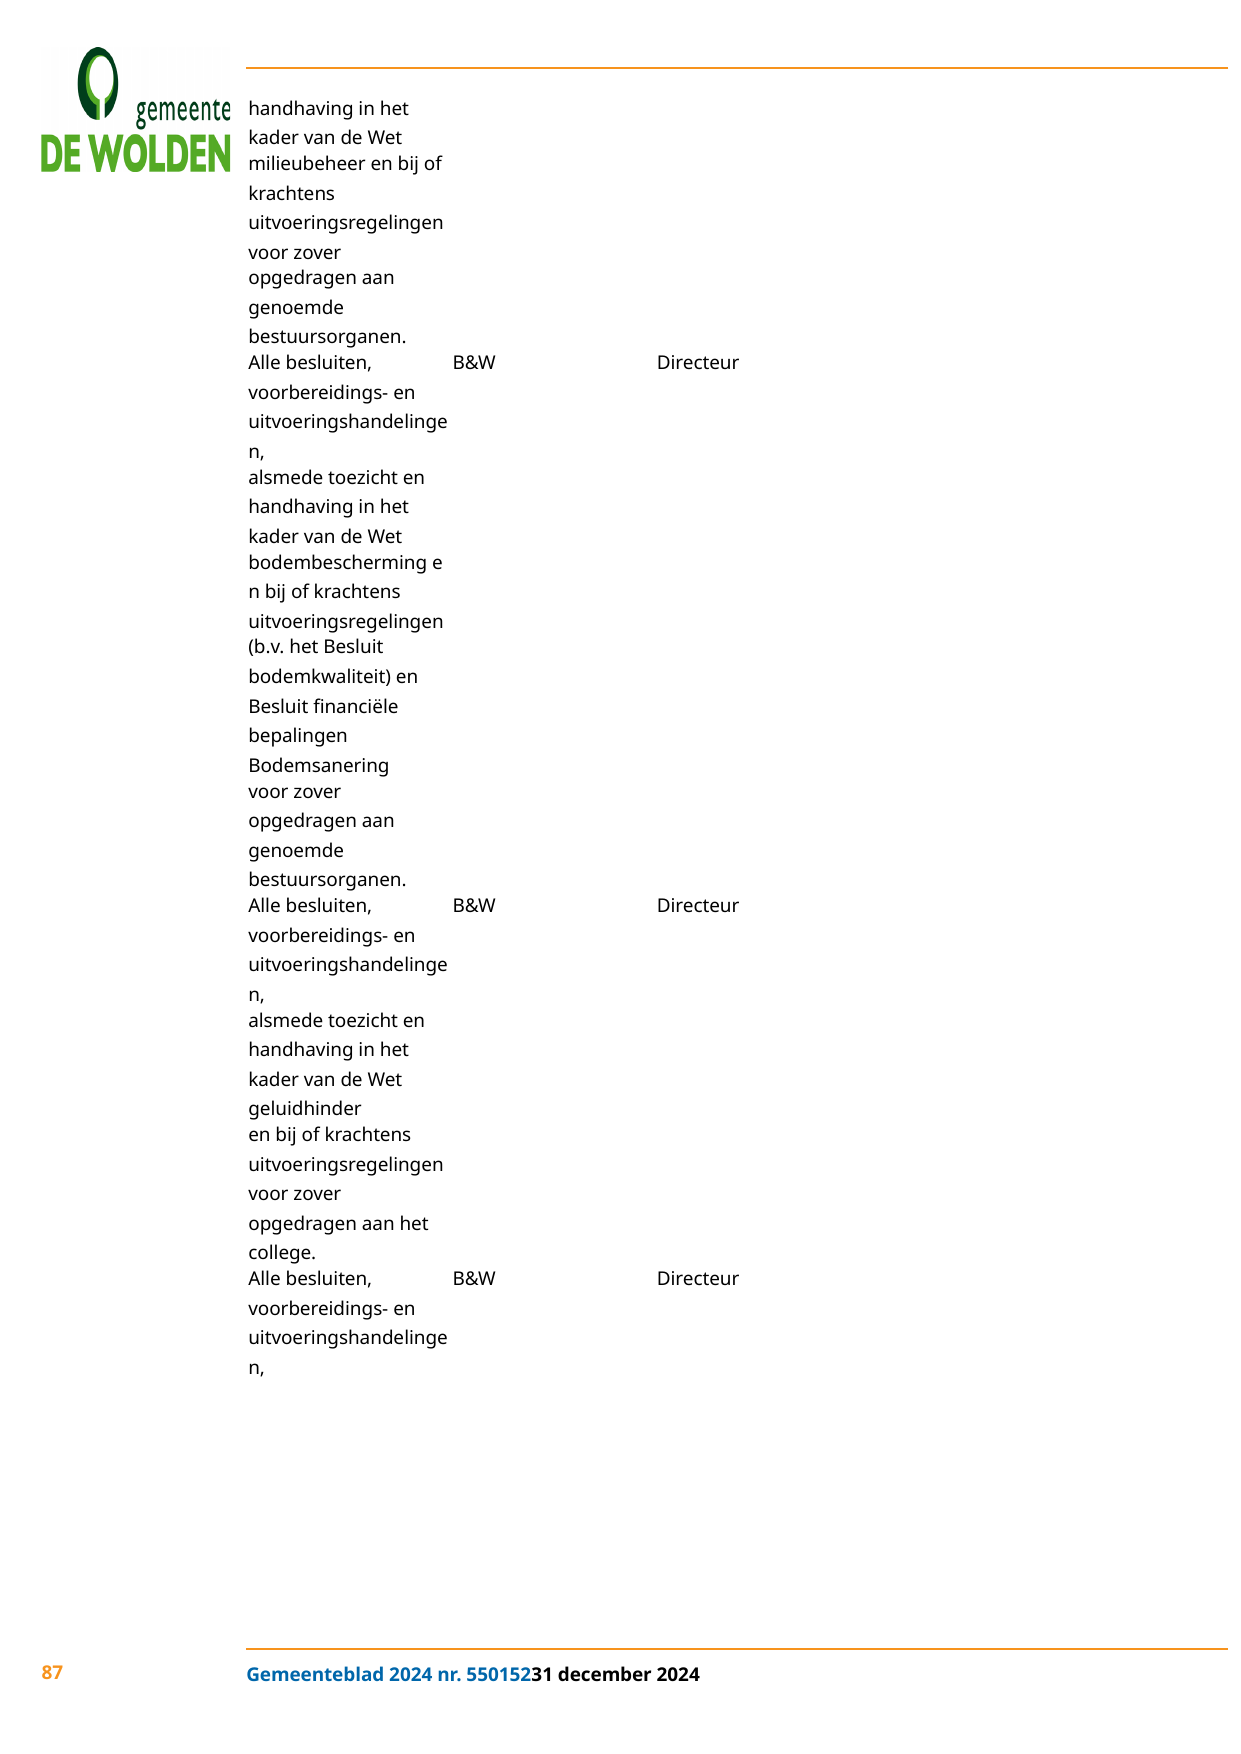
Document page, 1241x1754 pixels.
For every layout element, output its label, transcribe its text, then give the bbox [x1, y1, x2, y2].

table_cell Alle besluiten, voorbereidings- en uitvoeringshandelingen, [248, 892, 452, 1007]
table_cell [657, 95, 837, 150]
table_cell Directeur [657, 350, 837, 464]
table_cell [657, 265, 837, 349]
table_cell [657, 464, 837, 549]
table_cell [657, 150, 837, 264]
table_cell [657, 778, 837, 892]
table_cell [657, 549, 837, 634]
table_cell alsmede toezicht en handhaving in het kader van de Wet geluidhinder [248, 1007, 452, 1121]
table_cell [837, 778, 1152, 892]
table_cell [657, 634, 837, 778]
table_cell [837, 464, 1152, 549]
table_cell voor zover opgedragen aan genoemde bestuursorganen. [248, 778, 452, 892]
table_cell [452, 1007, 657, 1121]
table_cell [837, 892, 1152, 1007]
table_cell Directeur [657, 1265, 837, 1380]
table_cell [657, 1121, 837, 1265]
table_cell [452, 95, 657, 150]
table_cell [837, 549, 1152, 634]
table_cell Directeur [657, 892, 837, 1007]
table_cell [657, 1007, 837, 1121]
table_cell handhaving in het kader van de Wet [248, 95, 452, 150]
table_cell [837, 1121, 1152, 1265]
table_cell [837, 95, 1152, 150]
table_cell [837, 265, 1152, 349]
table_cell [837, 1265, 1152, 1380]
table_cell [452, 549, 657, 634]
table_cell [837, 350, 1152, 464]
table_cell milieubeheer en bij of krachtens uitvoeringsregelingen voor zover [248, 150, 452, 264]
table_cell [452, 265, 657, 349]
table_cell [837, 1007, 1152, 1121]
table_cell opgedragen aan genoemde bestuursorganen. [248, 265, 452, 349]
table_cell [837, 150, 1152, 264]
picture [41, 47, 231, 172]
table_cell alsmede toezicht en handhaving in het kader van de Wet [248, 464, 452, 549]
table_cell [452, 778, 657, 892]
table_cell Alle besluiten, voorbereidings- en uitvoeringshandelingen, [248, 350, 452, 464]
table_cell B&W [452, 350, 657, 464]
table_cell [452, 634, 657, 778]
table_cell en bij of krachtens uitvoeringsregelingen voor zover opgedragen aan het college. [248, 1121, 452, 1265]
table_cell [452, 464, 657, 549]
table_cell B&W [452, 892, 657, 1007]
table_cell B&W [452, 1265, 657, 1380]
table_cell Alle besluiten, voorbereidings- en uitvoeringshandelingen, [248, 1265, 452, 1380]
table_cell [452, 1121, 657, 1265]
table_cell [452, 150, 657, 264]
table_cell (b.v. het Besluit bodemkwaliteit) en Besluit financiële bepalingen Bodemsanering [248, 634, 452, 778]
table_cell [837, 634, 1152, 778]
table_cell bodembescherming en bij of krachtens uitvoeringsregelingen [248, 549, 452, 634]
